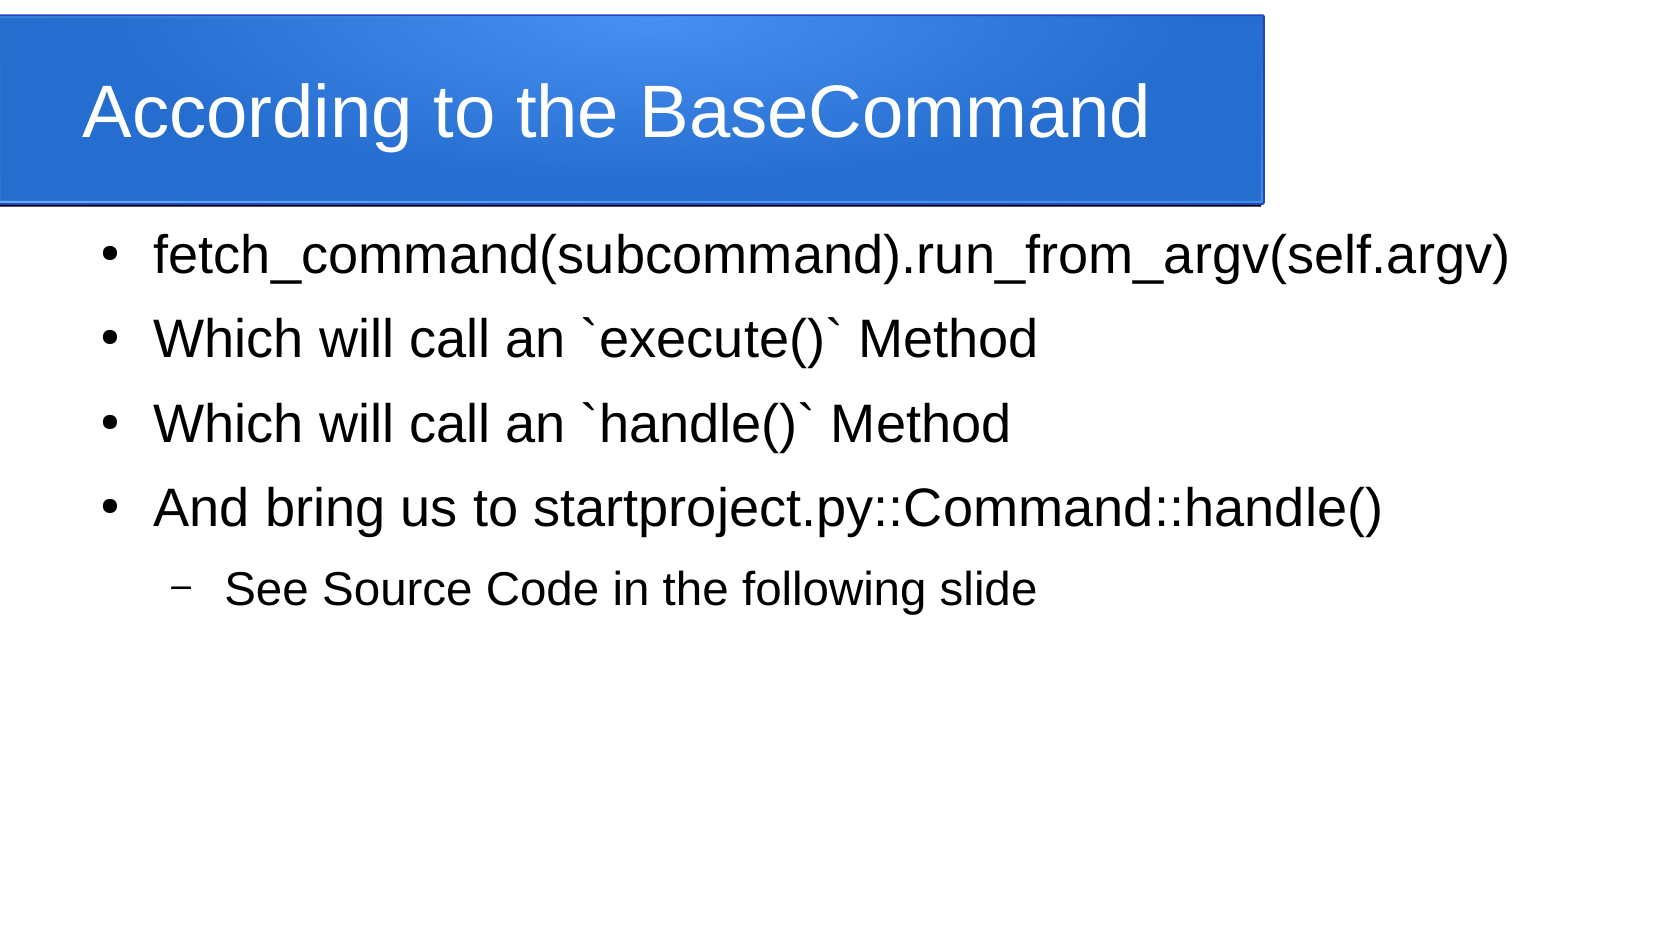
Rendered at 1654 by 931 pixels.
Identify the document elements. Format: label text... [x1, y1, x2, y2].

list fetch_command(subcommand).run_from_argv(self.argv) Which will call an `execute()` Method Which will call an `handle()` Method And bring us to startproject.py::Command::handle() See Source Code in the following slide [82, 224, 1571, 764]
title According to the BaseCommand [82, 35, 1235, 189]
